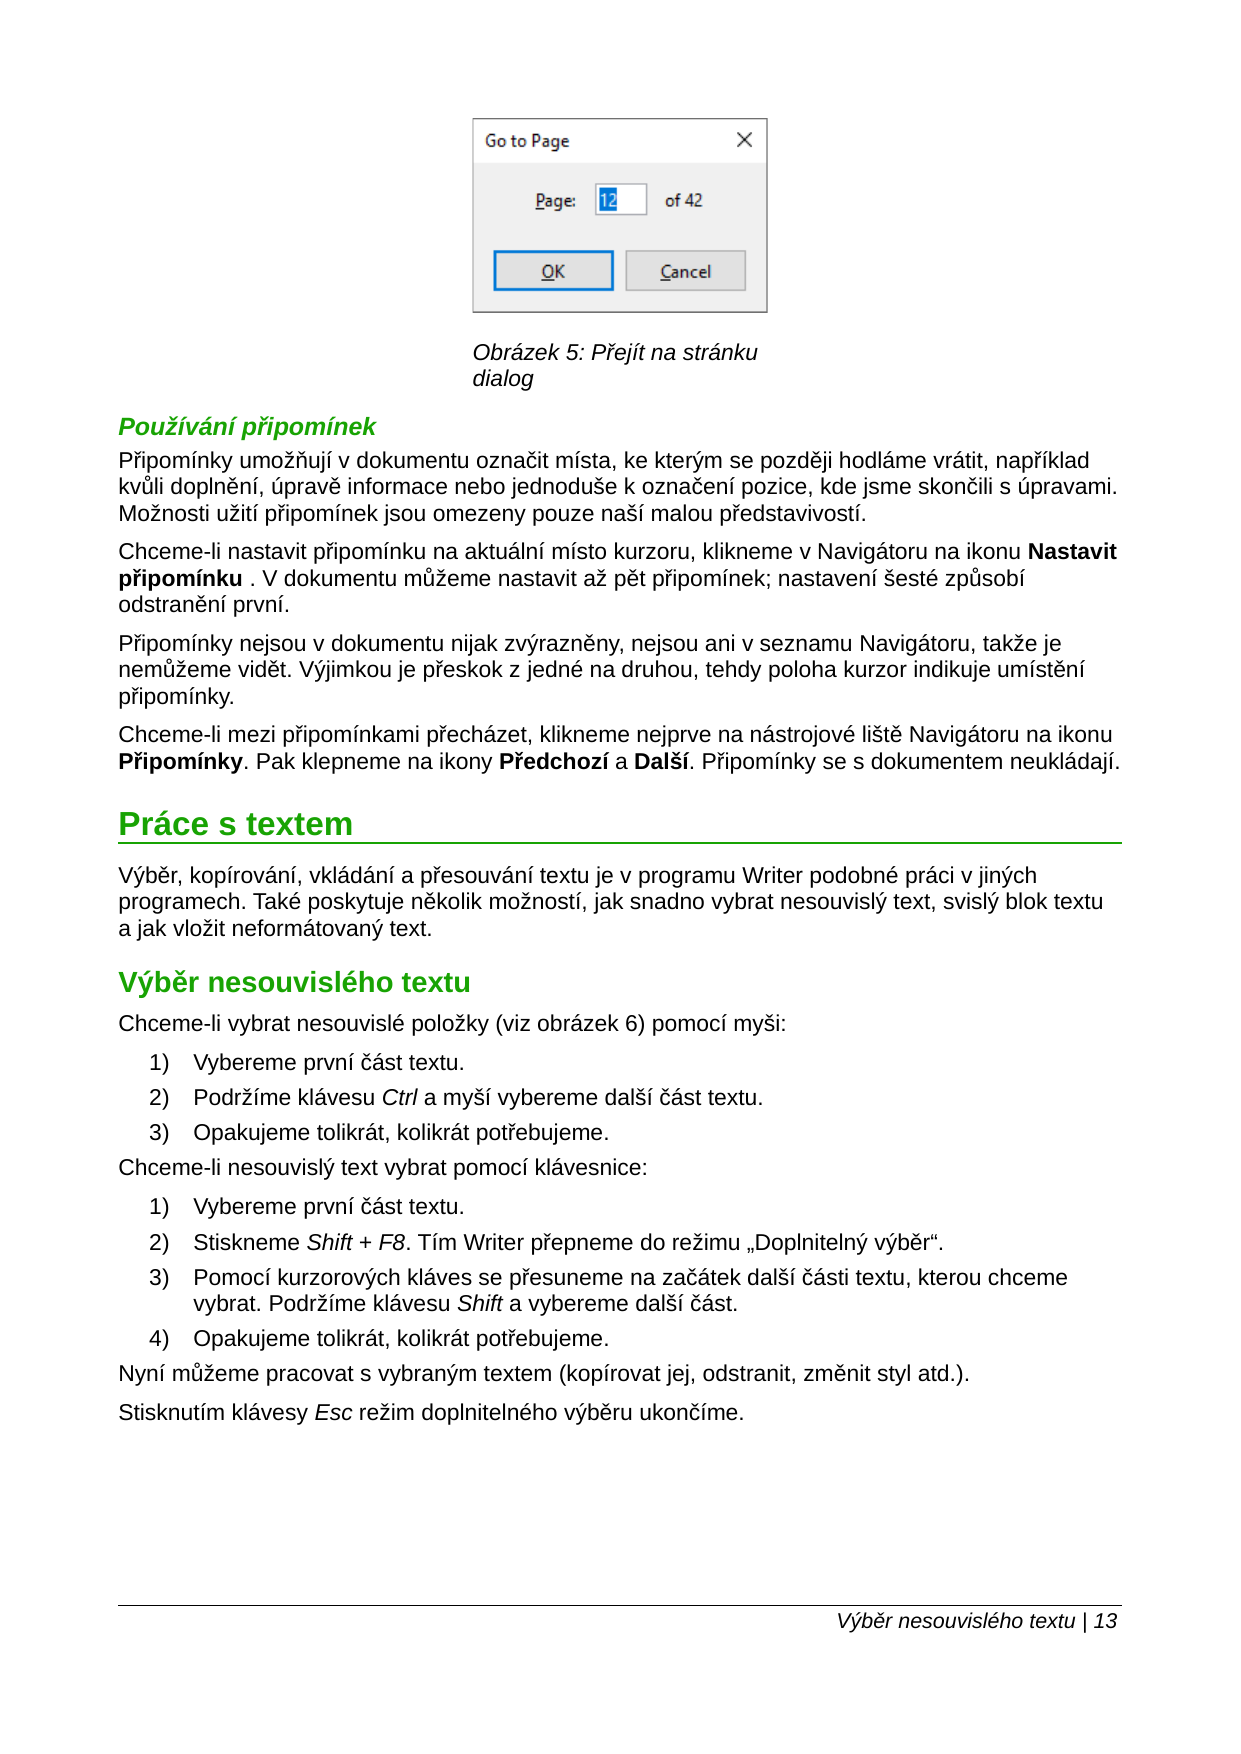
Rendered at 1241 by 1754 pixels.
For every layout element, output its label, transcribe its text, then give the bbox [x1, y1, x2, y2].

text Připomínky nejsou v dokumentu nijak zvýrazněny, nejsou ani v seznamu Navigátoru, takže je nemůžeme vidět. Výjimkou je přeskok z jedné na druhou, tehdy poloha kurzor indikuje umístění připomínky. [118, 630, 1122, 709]
text Chceme-li nesouvislý text vybrat pomocí klávesnice: [118, 1154, 1122, 1181]
text Nyní můžeme pracovat s vybraným textem (kopírovat jej, odstranit, změnit styl atd.). [118, 1360, 1122, 1387]
list Opakujeme tolikrát, kolikrát potřebujeme. [169, 1119, 1122, 1146]
text Výběr, kopírování, vkládání a přesouvání textu je v programu Writer podobné práci v jiných programech. Také poskytuje několik možností, jak snadno vybrat nesouvislý text, svislý blok textu a jak vložit neformátovaný text. [118, 862, 1122, 941]
text Připomínky umožňují v dokumentu označit místa, ke kterým se později hodláme vrátit, například kvůli doplnění, úpravě informace nebo jednoduše k označení pozice, kde jsme skončili s úpravami. Možnosti užití připomínek jsou omezeny pouze naší malou představivostí. [118, 447, 1122, 526]
list Opakujeme tolikrát, kolikrát potřebujeme. [169, 1325, 1122, 1352]
list Vybereme první část textu. [169, 1049, 1122, 1075]
list Pomocí kurzorových kláves se přesuneme na začátek další části textu, kterou chceme vybrat. Podržíme klávesu Shift a vybereme další část. [169, 1264, 1122, 1316]
list Stiskneme Shift + F8. Tím Writer přepneme do režimu „Doplnitelný výběr“. [169, 1228, 1122, 1255]
subtitle Práce s textem [118, 804, 1122, 842]
picture [472, 118, 768, 313]
text Obrázek 5: Přejít na stránku dialog [472, 313, 768, 391]
text Chceme-li nastavit připomínku na aktuální místo kurzoru, klikneme v Navigátoru na ikonu Nastavit připomínku . V dokumentu můžeme nastavit až pět připomínek; nastavení šesté způsobí odstranění první. [118, 538, 1122, 617]
list Podržíme klávesu Ctrl a myší vybereme další část textu. [169, 1084, 1122, 1110]
text Stisknutím klávesy Esc režim doplnitelného výběru ukončíme. [118, 1399, 1122, 1426]
text Chceme-li vybrat nesouvislé položky (viz obrázek 6) pomocí myši: [118, 1010, 1122, 1036]
text Chceme-li mezi připomínkami přecházet, klikneme nejprve na nástrojové liště Navigátoru na ikonu Připomínky. Pak klepneme na ikony Předchozí a Další. Připomínky se s dokumentem neukládají. [118, 721, 1122, 774]
list Vybereme první část textu. [169, 1193, 1122, 1219]
subtitle Používání připomínek [118, 412, 1122, 441]
subtitle Výběr nesouvislého textu [118, 964, 1122, 998]
